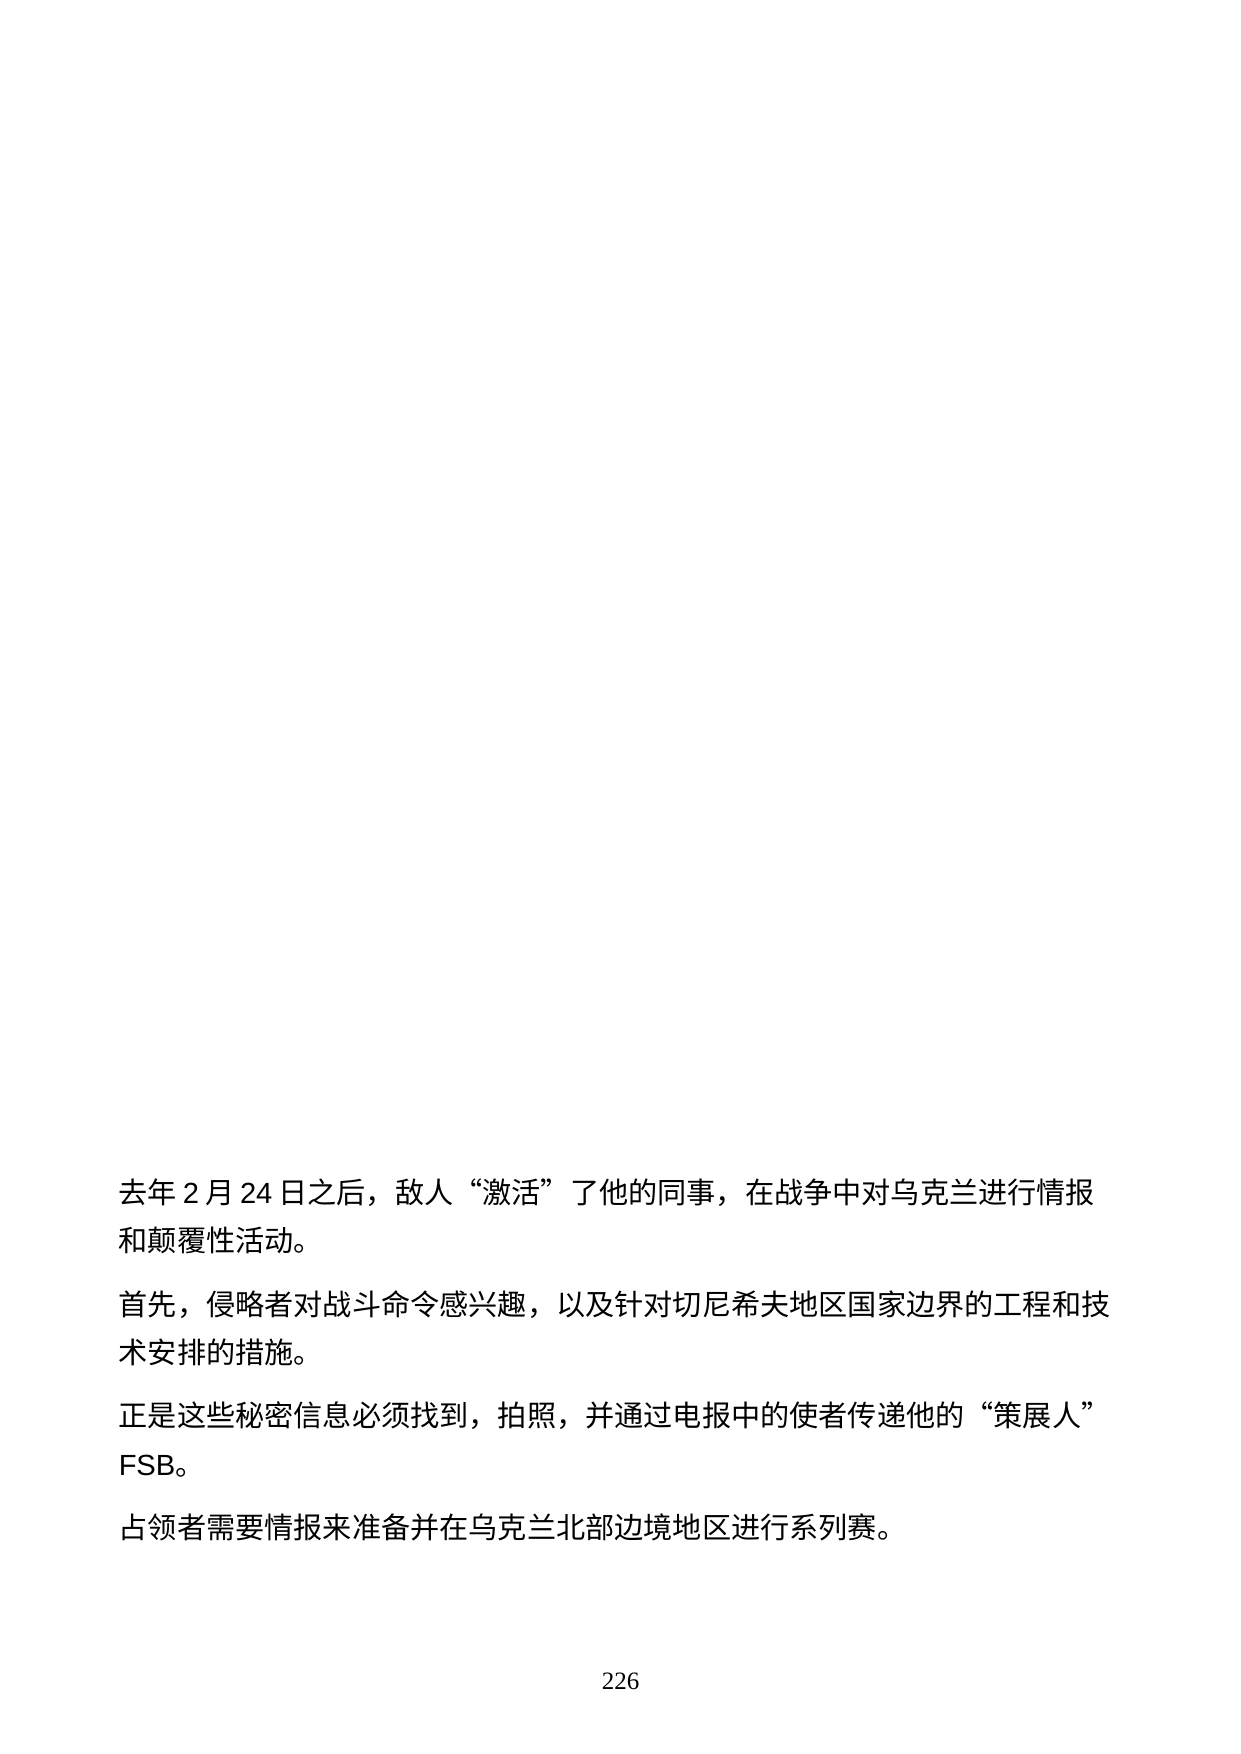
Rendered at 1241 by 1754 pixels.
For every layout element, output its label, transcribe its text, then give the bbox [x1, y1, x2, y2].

text 首先，侵略者对战斗命令感兴趣，以及针对切尼希夫地区国家边界的工程和技术安排的措施。 [118, 1281, 1122, 1372]
text 占领者需要情报来准备并在乌克兰北部边境地区进行系列赛。 [118, 1504, 1122, 1547]
text 去年2月24日之后，敌人“激活”了他的同事，在战争中对乌克兰进行情报和颠覆性活动。 [118, 118, 1122, 1260]
text 正是这些秘密信息必须找到，拍照，并通过电报中的使者传递他的“策展人” FSB。 [118, 1393, 1122, 1484]
